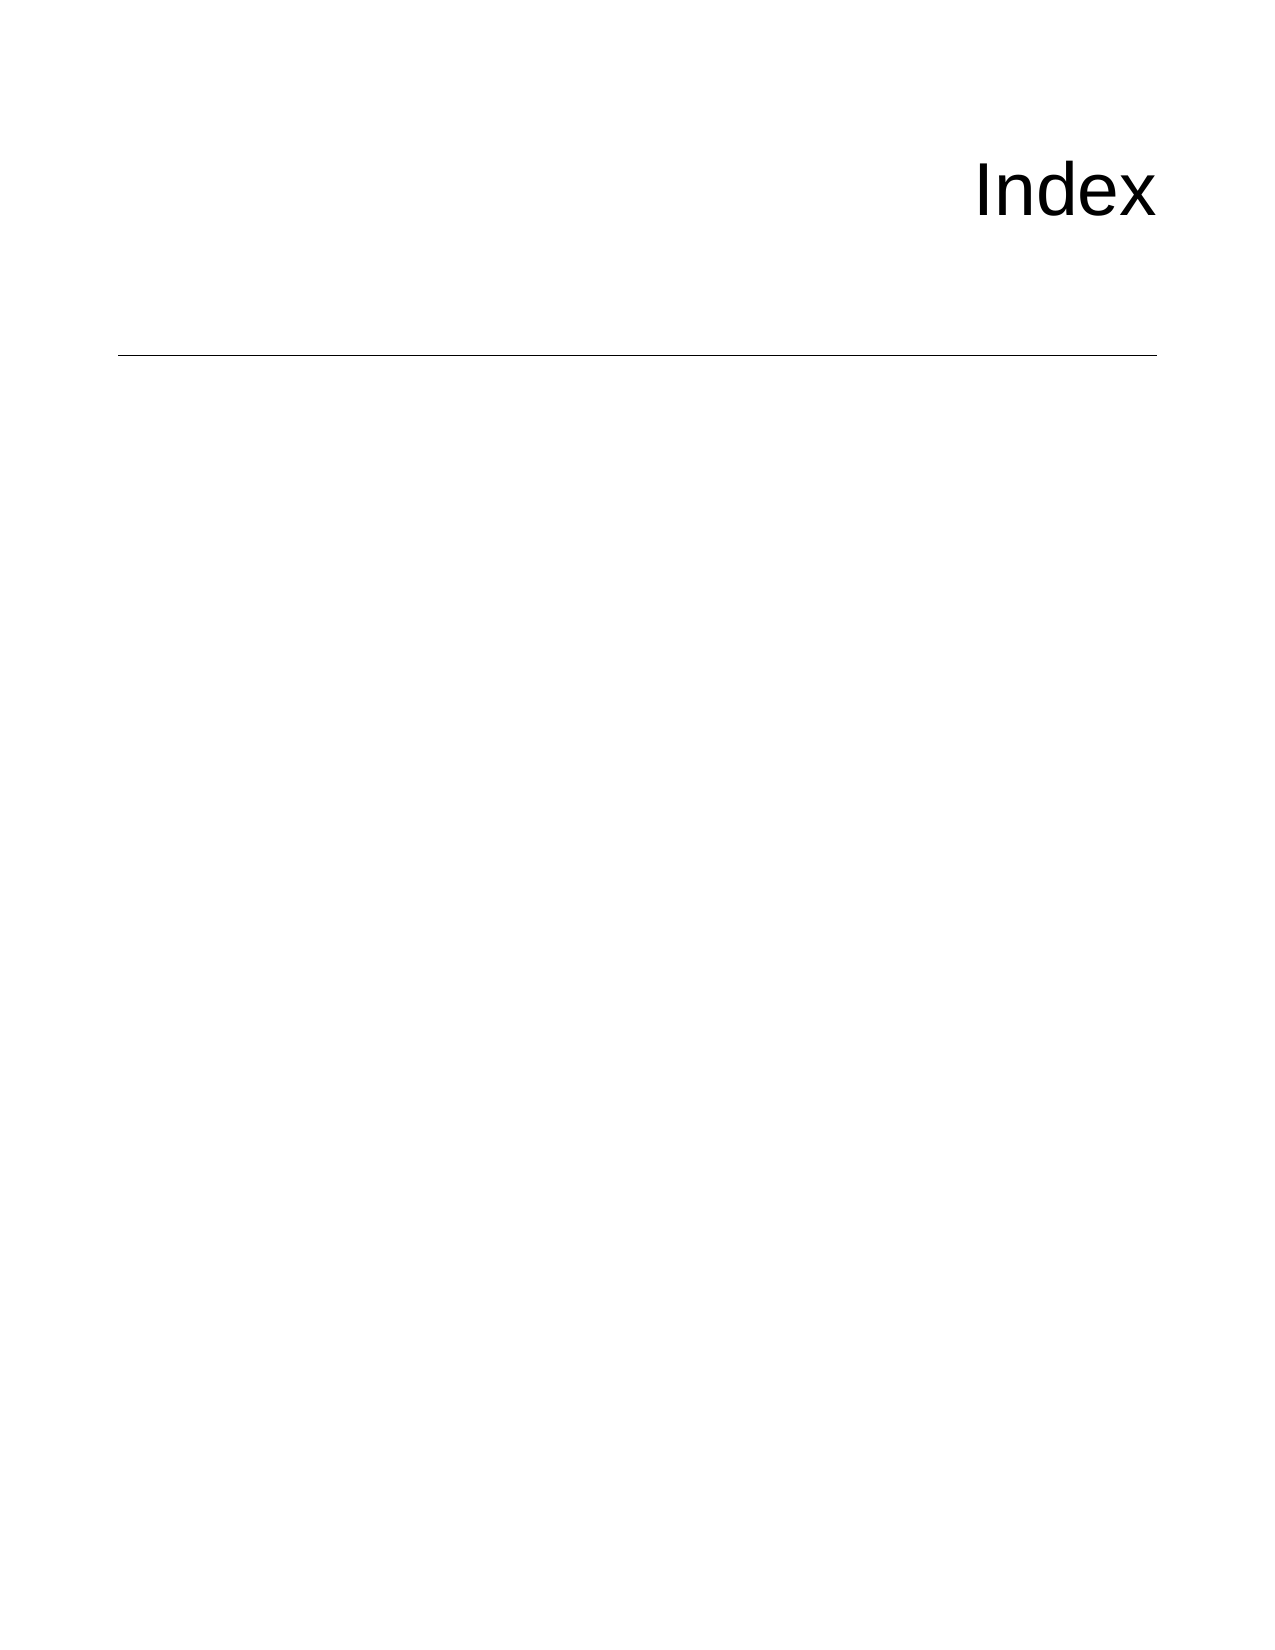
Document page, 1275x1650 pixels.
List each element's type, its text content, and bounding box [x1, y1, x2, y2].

title Index [233, 147, 1157, 231]
